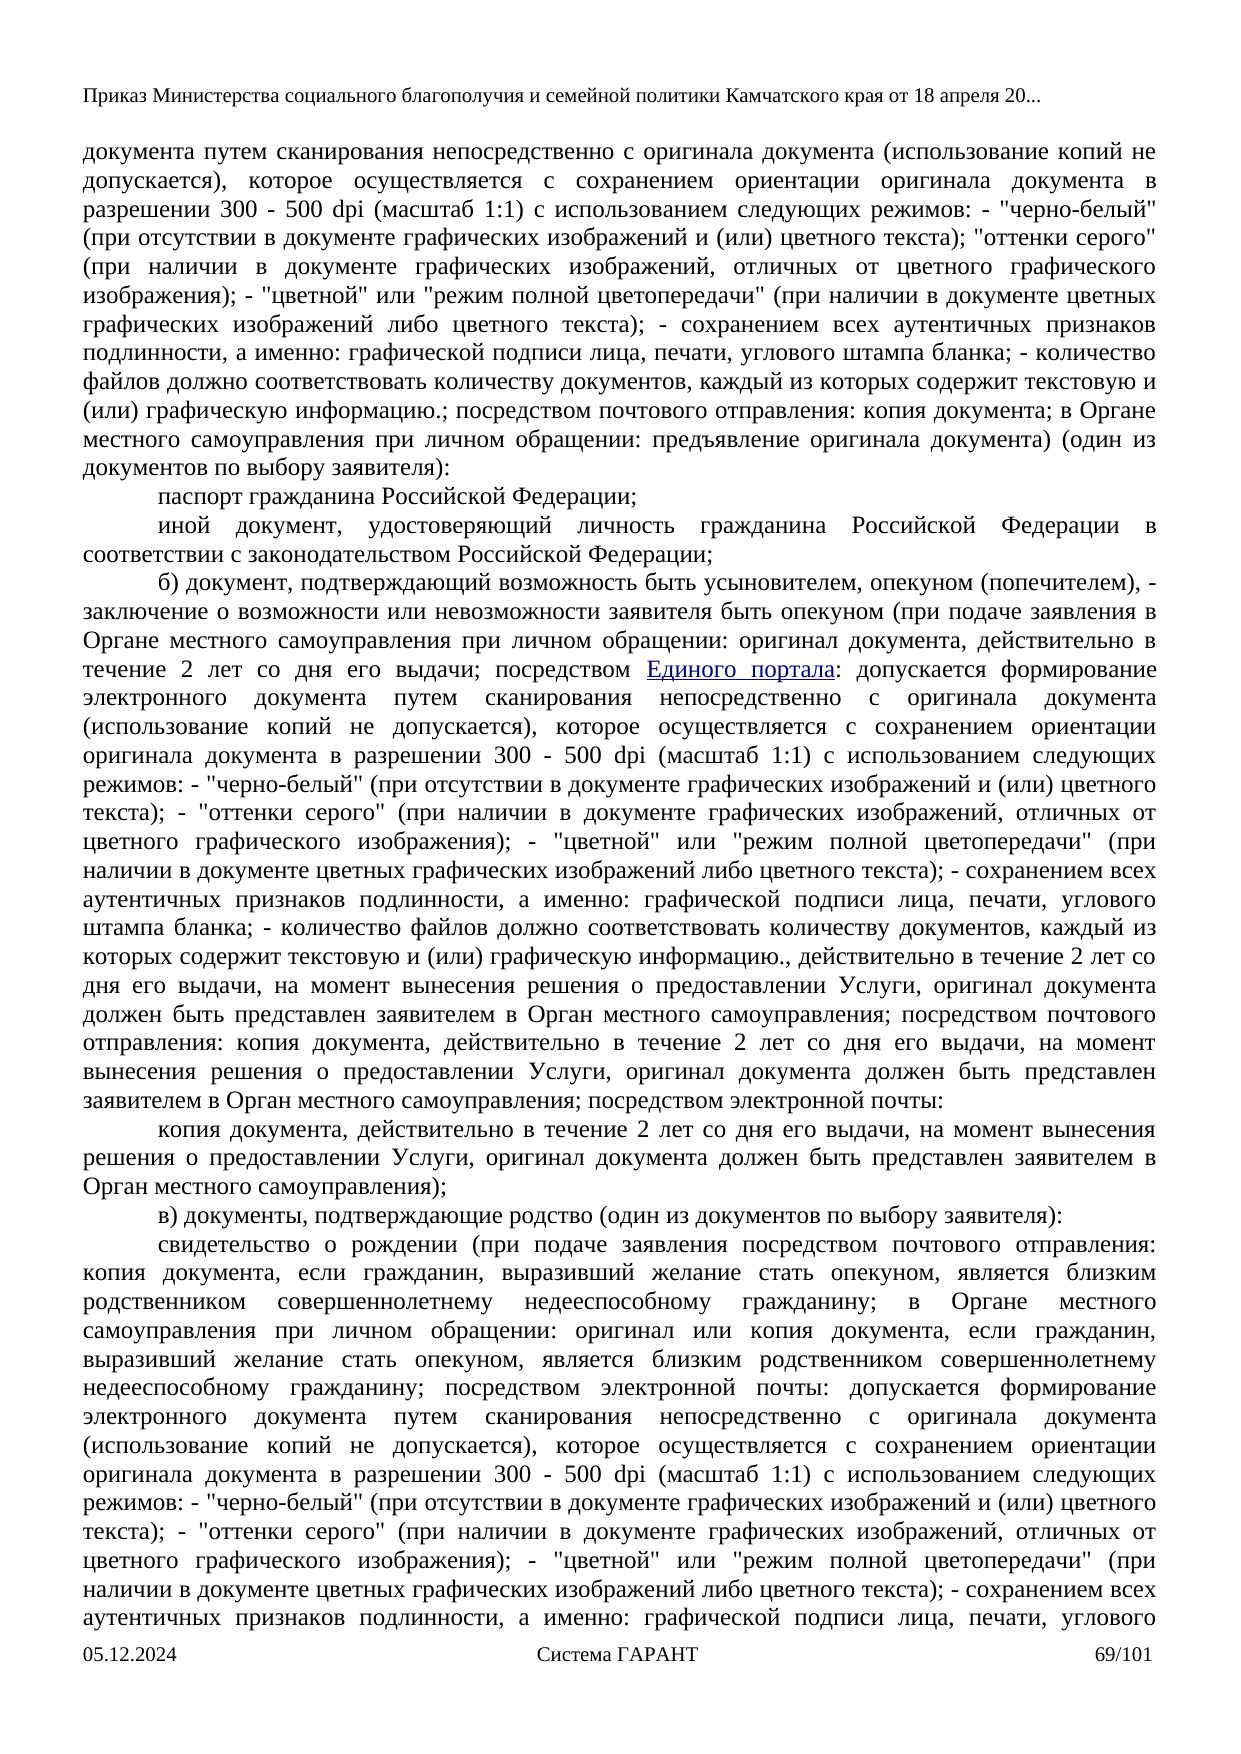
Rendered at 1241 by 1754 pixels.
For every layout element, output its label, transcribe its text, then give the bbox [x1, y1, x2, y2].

text документа путем сканирования непосредственно с оригинала документа (использование копий не допускается), которое осуществляется с сохранением ориентации оригинала документа в разрешении 300 - 500 dpi (масштаб 1:1) с использованием следующих режимов: - "черно-белый" (при отсутствии в документе графических изображений и (или) цветного текста); "оттенки серого" (при наличии в документе графических изображений, отличных от цветного графического изображения); - "цветной" или "режим полной цветопередачи" (при наличии в документе цветных графических изображений либо цветного текста); - сохранением всех аутентичных признаков подлинности, а именно: графической подписи лица, печати, углового штампа бланка; - количество файлов должно соответствовать количеству документов, каждый из которых содержит текстовую и (или) графическую информацию.; посредством почтового отправления: копия документа; в Органе местного самоуправления при личном обращении: предъявление оригинала документа) (один из документов по выбору заявителя): [83, 136, 1157, 481]
text б) документ, подтверждающий возможность быть усыновителем, опекуном (попечителем), - заключение о возможности или невозможности заявителя быть опекуном (при подаче заявления в Органе местного самоуправления при личном обращении: оригинал документа, действительно в течение 2 лет со дня его выдачи; посредством Единого портала: допускается формирование электронного документа путем сканирования непосредственно с оригинала документа (использование копий не допускается), которое осуществляется с сохранением ориентации оригинала документа в разрешении 300 - 500 dpi (масштаб 1:1) с использованием следующих режимов: - "черно-белый" (при отсутствии в документе графических изображений и (или) цветного текста); - "оттенки серого" (при наличии в документе графических изображений, отличных от цветного графического изображения); - "цветной" или "режим полной цветопередачи" (при наличии в документе цветных графических изображений либо цветного текста); - сохранением всех аутентичных признаков подлинности, а именно: графической подписи лица, печати, углового штампа бланка; - количество файлов должно соответствовать количеству документов, каждый из которых содержит текстовую и (или) графическую информацию., действительно в течение 2 лет со дня его выдачи, на момент вынесения решения о предоставлении Услуги, оригинал документа должен быть представлен заявителем в Орган местного самоуправления; посредством почтового отправления: копия документа, действительно в течение 2 лет со дня его выдачи, на момент вынесения решения о предоставлении Услуги, оригинал документа должен быть представлен заявителем в Орган местного самоуправления; посредством электронной почты: [83, 567, 1157, 1114]
text в) документы, подтверждающие родство (один из документов по выбору заявителя): [83, 1200, 1157, 1229]
text иной документ, удостоверяющий личность гражданина Российской Федерации в соответствии с законодательством Российской Федерации; [83, 510, 1157, 567]
text копия документа, действительно в течение 2 лет со дня его выдачи, на момент вынесения решения о предоставлении Услуги, оригинал документа должен быть представлен заявителем в Орган местного самоуправления); [83, 1114, 1157, 1200]
text паспорт гражданина Российской Федерации; [83, 481, 1157, 510]
text свидетельство о рождении (при подаче заявления посредством почтового отправления: копия документа, если гражданин, выразивший желание стать опекуном, является близким родственником совершеннолетнему недееспособному гражданину; в Органе местного самоуправления при личном обращении: оригинал или копия документа, если гражданин, выразивший желание стать опекуном, является близким родственником совершеннолетнему недееспособному гражданину; посредством электронной почты: допускается формирование электронного документа путем сканирования непосредственно с оригинала документа (использование копий не допускается), которое осуществляется с сохранением ориентации оригинала документа в разрешении 300 - 500 dpi (масштаб 1:1) с использованием следующих режимов: - "черно-белый" (при отсутствии в документе графических изображений и (или) цветного текста); - "оттенки серого" (при наличии в документе графических изображений, отличных от цветного графического изображения); - "цветной" или "режим полной цветопередачи" (при наличии в документе цветных графических изображений либо цветного текста); - сохранением всех аутентичных признаков подлинности, а именно: графической подписи лица, печати, углового [83, 1229, 1157, 1631]
